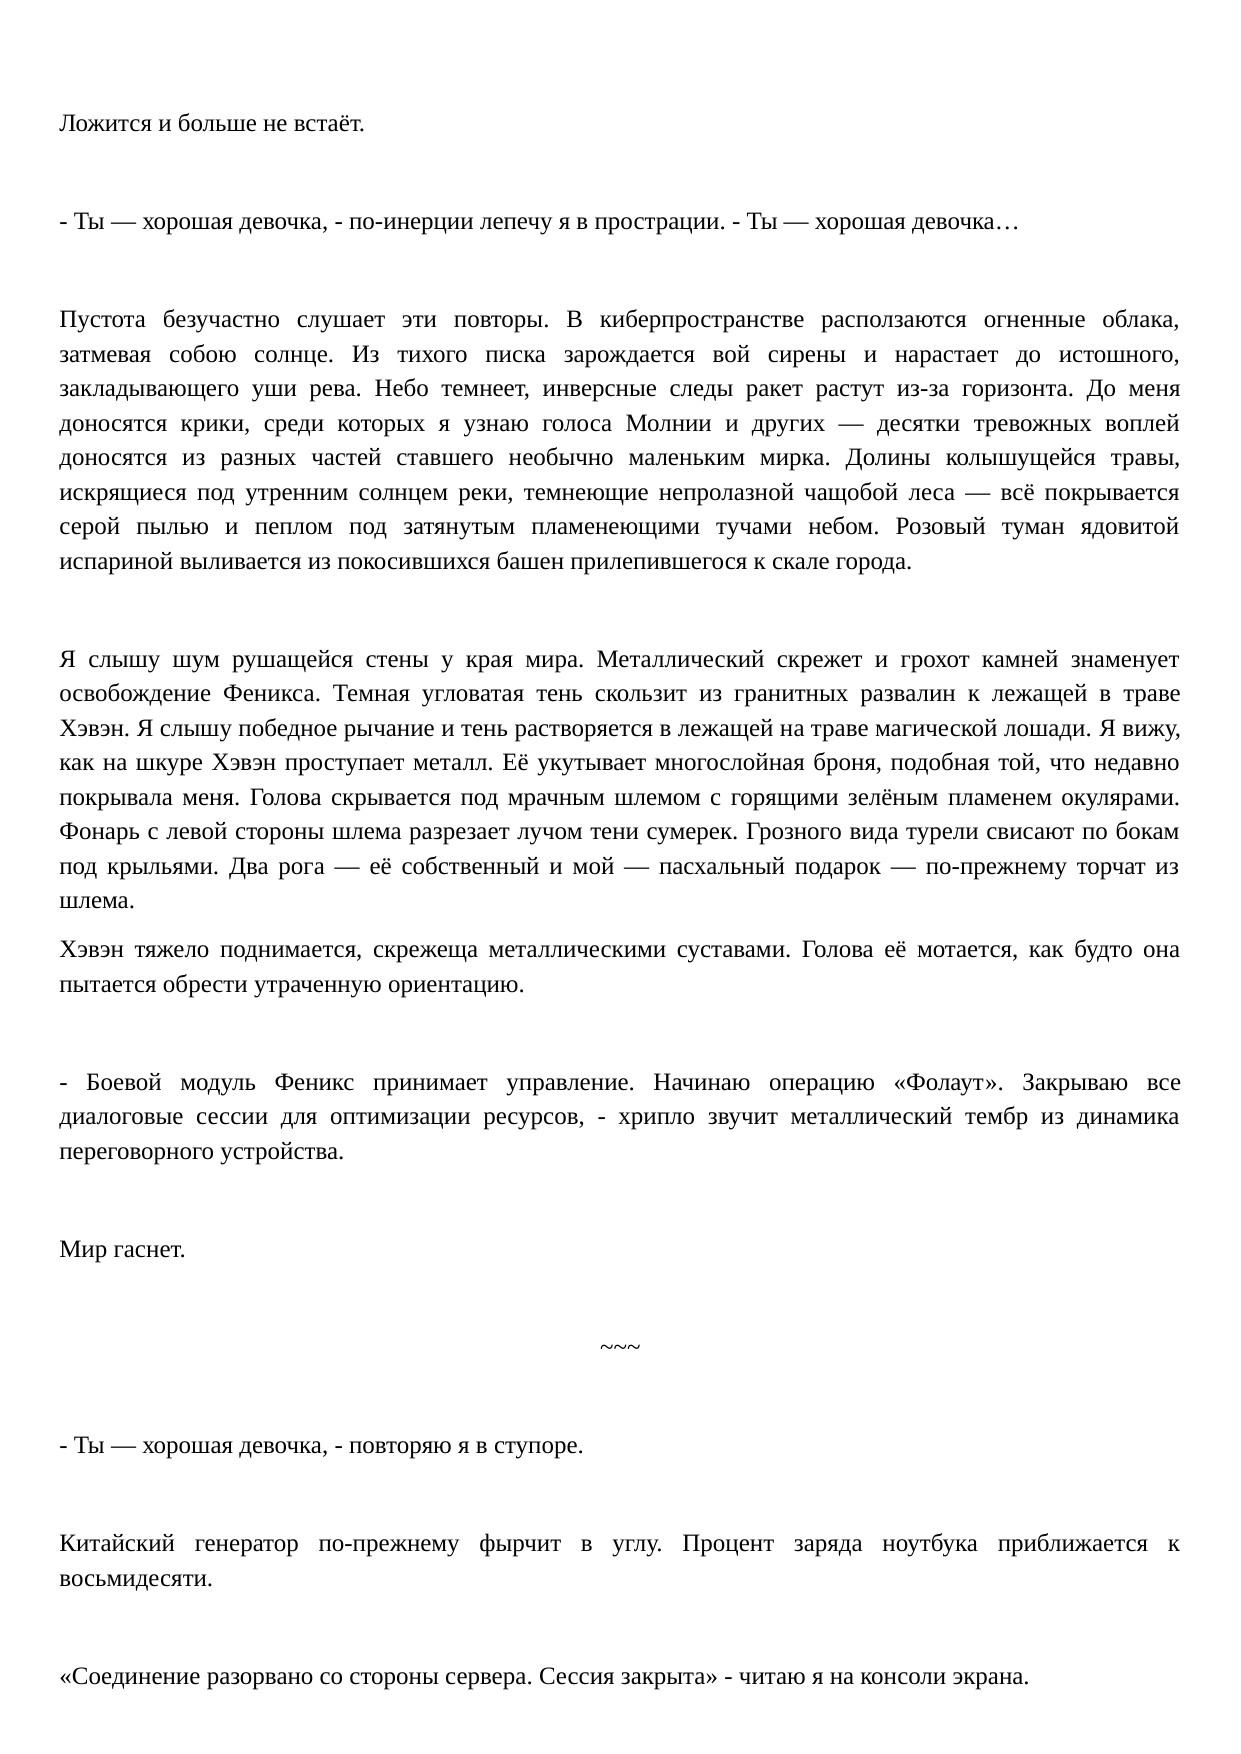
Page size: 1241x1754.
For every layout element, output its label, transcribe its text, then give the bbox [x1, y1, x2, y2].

text - Ты — хорошая девочка, - повторяю я в ступоре. [59, 1430, 1181, 1459]
text ~~~ [59, 1332, 1181, 1361]
text Ложится и больше не встаёт. [59, 108, 1181, 137]
text «Соединение разорвано со стороны сервера. Сессия закрыта» - читаю я на консоли экрана. [59, 1661, 1181, 1690]
text Я слышу шум рушащейся стены у края мира. Металлический скрежет и грохот камней знаменует освобождение Феникса. Темная угловатая тень скользит из гранитных развалин к лежащей в траве Хэвэн. Я слышу победное рычание и тень растворяется в лежащей на траве магической лошади. Я вижу, как на шкуре Хэвэн проступает металл. Её укутывает многослойная броня, подобная той, что недавно покрывала меня. Голова скрывается под мрачным шлемом с горящими зелёным пламенем окулярами. Фонарь с левой стороны шлема разрезает лучом тени сумерек. Грозного вида турели свисают по бокам под крыльями. Два рога — её собственный и мой — пасхальный подарок — по-прежнему торчат из шлема. [59, 644, 1181, 914]
text - Ты — хорошая девочка, - по-инерции лепечу я в прострации. - Ты — хорошая девочка… [59, 206, 1181, 235]
text - Боевой модуль Феникс принимает управление. Начинаю операцию «Фолаут». Закрываю все диалоговые сессии для оптимизации ресурсов, - хрипло звучит металлический тембр из динамика переговорного устройства. [59, 1067, 1181, 1164]
text Мир гаснет. [59, 1234, 1181, 1263]
text Хэвэн тяжело поднимается, скрежеща металлическими суставами. Голова её мотается, как будто она пытается обрести утраченную ориентацию. [59, 934, 1181, 997]
text Китайский генератор по-прежнему фырчит в углу. Процент заряда ноутбука приближается к восьмидесяти. [59, 1528, 1181, 1592]
text Пустота безучастно слушает эти повторы. В киберпространстве расползаются огненные облака, затмевая собою солнце. Из тихого писка зарождается вой сирены и нарастает до истошного, закладывающего уши рева. Небо темнеет, инверсные следы ракет растут из-за горизонта. До меня доносятся крики, среди которых я узнаю голоса Молнии и других — десятки тревожных воплей доносятся из разных частей ставшего необычно маленьким мирка. Долины колышущейся травы, искрящиеся под утренним солнцем реки, темнеющие непролазной чащобой леса — всё покрывается серой пылью и пеплом под затянутым пламенеющими тучами небом. Розовый туман ядовитой испариной выливается из покосившихся башен прилепившегося к скале города. [59, 304, 1181, 574]
